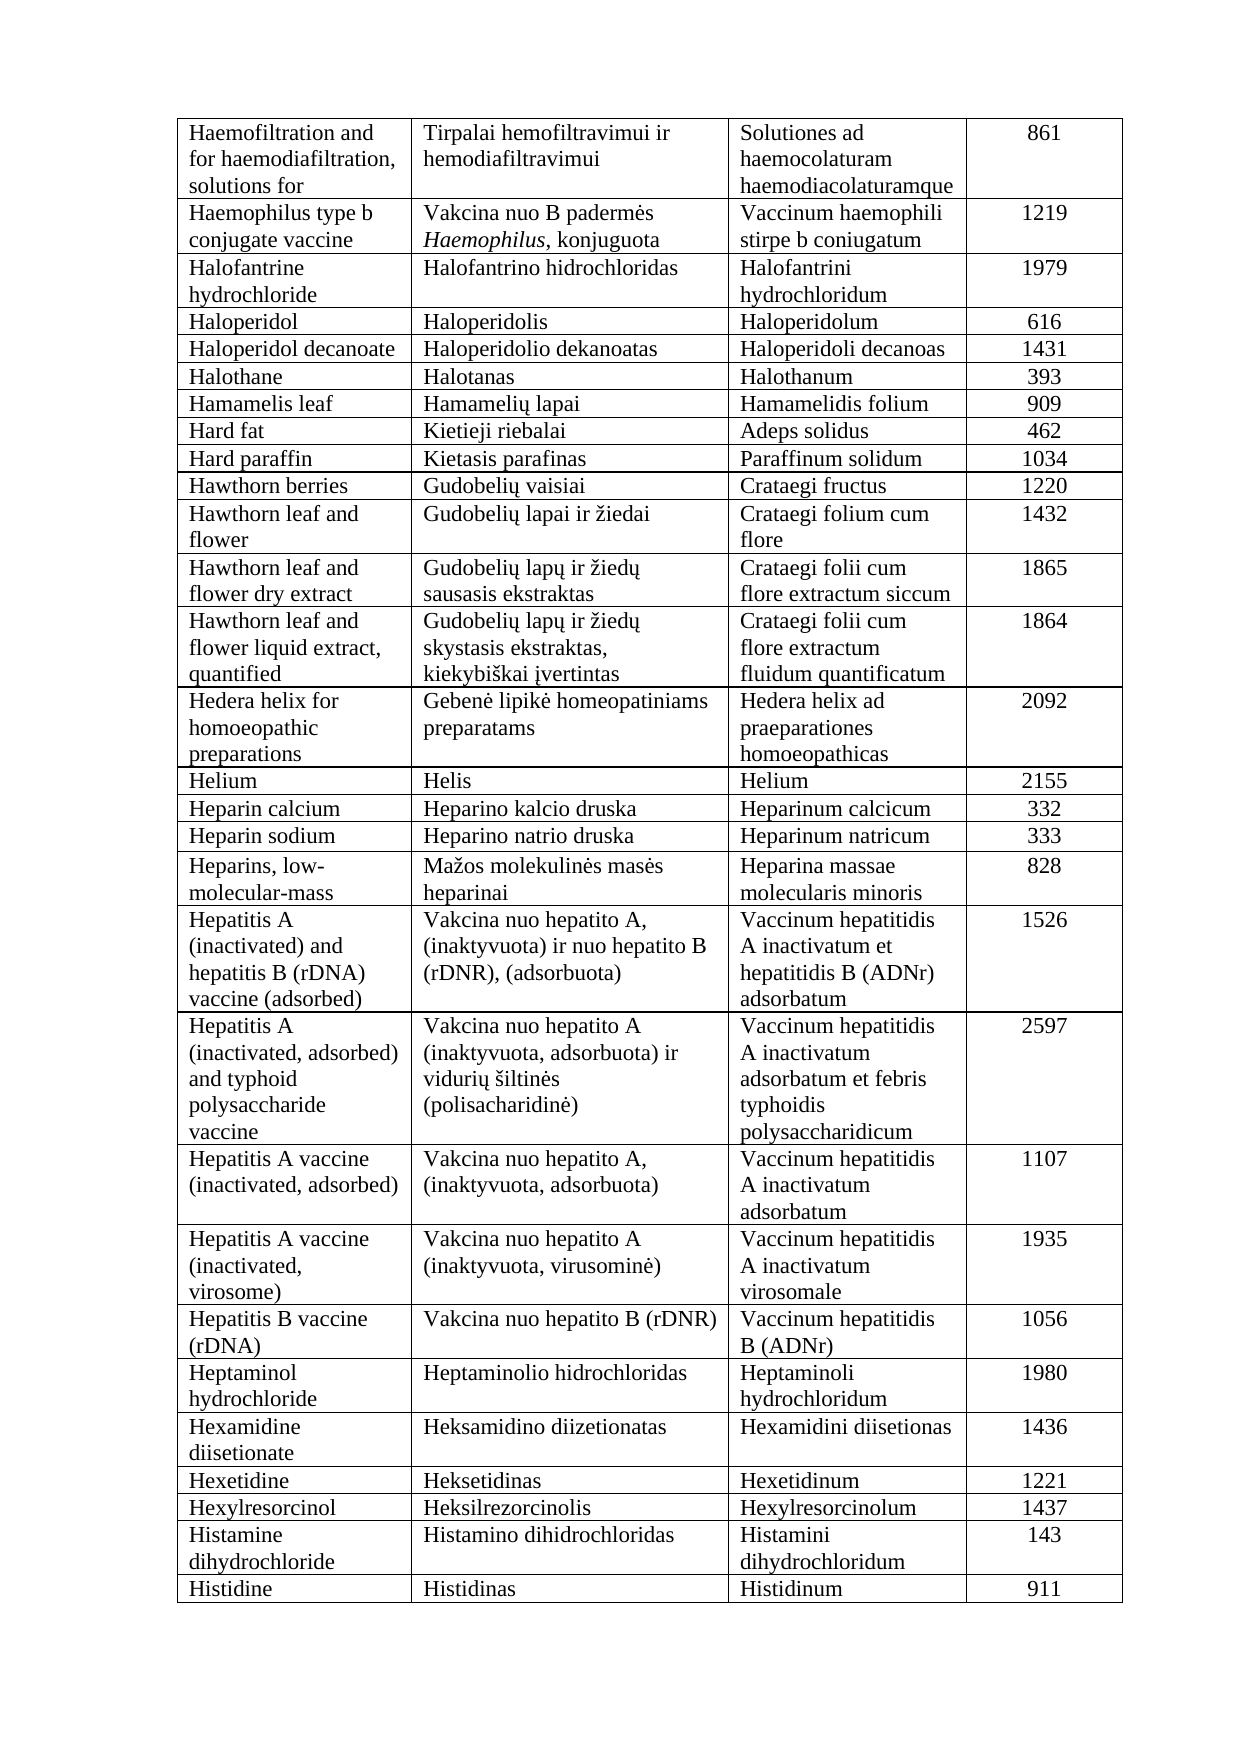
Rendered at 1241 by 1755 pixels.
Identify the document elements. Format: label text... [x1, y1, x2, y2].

table_cell 1865 [967, 554, 1122, 606]
table_cell Heptaminol hydrochloride [178, 1359, 411, 1412]
table_cell 1864 [967, 607, 1122, 686]
table_cell Heparino kalcio druska [412, 795, 728, 821]
table_cell Crataegi folii cum flore extractum siccum [729, 554, 966, 606]
table_cell Histidinas [412, 1575, 728, 1602]
table_cell Heksamidino diizetionatas [412, 1413, 728, 1466]
table_cell Gudobelių vaisiai [412, 473, 728, 499]
table_cell Heksetidinas [412, 1467, 728, 1493]
table_cell 616 [967, 308, 1122, 334]
table_cell 828 [967, 852, 1122, 905]
table_cell Hedera helix for homoeopathic preparations [178, 688, 411, 766]
table_cell Vaccinum hepatitidis B (ADNr) [729, 1305, 966, 1358]
table_cell Haloperidol [178, 308, 411, 334]
table_cell Heparina massae molecularis minoris [729, 852, 966, 905]
table_cell Heparin sodium [178, 822, 411, 851]
table_cell Kietieji riebalai [412, 418, 728, 444]
table_cell Hexamidine diisetionate [178, 1413, 411, 1466]
table_cell Vakcina nuo hepatito A (inaktyvuota, virusominė) [412, 1225, 728, 1304]
table_cell Hepatitis A vaccine (inactivated, adsorbed) [178, 1145, 411, 1224]
table_cell 1432 [967, 500, 1122, 552]
table_cell 1437 [967, 1494, 1122, 1520]
table_cell Halofantrino hidrochloridas [412, 254, 728, 307]
table_cell Gudobelių lapų ir žiedų sausasis ekstraktas [412, 554, 728, 606]
table_cell Hedera helix ad praeparationes homoeopathicas [729, 688, 966, 766]
table_cell Tirpalai hemofiltravimui ir hemodiafiltravimui [412, 119, 728, 198]
table_cell Hexetidinum [729, 1467, 966, 1493]
table_cell 462 [967, 418, 1122, 444]
table_cell 143 [967, 1521, 1122, 1574]
table_cell Heptaminolio hidrochloridas [412, 1359, 728, 1412]
table_cell Histamine dihydrochloride [178, 1521, 411, 1574]
table_cell Solutiones ad haemocolaturam haemodiacolaturamque [729, 119, 966, 198]
table_cell Hexylresorcinolum [729, 1494, 966, 1520]
table_cell Halothanum [729, 363, 966, 389]
table_cell Hawthorn leaf and flower dry extract [178, 554, 411, 606]
table_cell Hamamelių lapai [412, 390, 728, 417]
table_cell Crataegi fructus [729, 473, 966, 499]
table_cell 333 [967, 822, 1122, 851]
table_cell Adeps solidus [729, 418, 966, 444]
table_cell Heparino natrio druska [412, 822, 728, 851]
table_cell Vaccinum hepatitidis A inactivatum et hepatitidis B (ADNr) adsorbatum [729, 906, 966, 1011]
table_cell Vaccinum haemophili stirpe b coniugatum [729, 199, 966, 253]
table_cell 1221 [967, 1467, 1122, 1493]
table_cell Haemofiltration and for haemodiafiltration, solutions for [178, 119, 411, 198]
table_cell Hexylresorcinol [178, 1494, 411, 1520]
table_cell Hawthorn leaf and flower [178, 500, 411, 552]
table_cell Helis [412, 768, 728, 794]
table_cell Vaccinum hepatitidis A inactivatum virosomale [729, 1225, 966, 1304]
table_cell 2155 [967, 768, 1122, 794]
table_cell Halofantrini hydrochloridum [729, 254, 966, 307]
table_cell 909 [967, 390, 1122, 417]
table_cell 861 [967, 119, 1122, 198]
table_cell 1935 [967, 1225, 1122, 1304]
table_cell Hard paraffin [178, 445, 411, 471]
table_cell Helium [178, 768, 411, 794]
table_cell Hawthorn berries [178, 473, 411, 499]
table_cell Mažos molekulinės masės heparinai [412, 852, 728, 905]
table_cell Vaccinum hepatitidis A inactivatum adsorbatum [729, 1145, 966, 1224]
table_cell Vakcina nuo hepatito B (rDNR) [412, 1305, 728, 1358]
table_cell 1107 [967, 1145, 1122, 1224]
table_cell Halotanas [412, 363, 728, 389]
table_cell Halothane [178, 363, 411, 389]
table_cell 1220 [967, 473, 1122, 499]
table_cell Heptaminoli hydrochloridum [729, 1359, 966, 1412]
table_cell Paraffinum solidum [729, 445, 966, 471]
table_cell Haemophilus type b conjugate vaccine [178, 199, 411, 253]
table_cell Hamamelidis folium [729, 390, 966, 417]
table_cell Helium [729, 768, 966, 794]
table_cell Hawthorn leaf and flower liquid extract, quantified [178, 607, 411, 686]
table_cell Haloperidol decanoate [178, 335, 411, 362]
table_cell Vakcina nuo hepatito A (inaktyvuota, adsorbuota) ir vidurių šiltinės (polisacharidinė) [412, 1013, 728, 1144]
table_cell 1526 [967, 906, 1122, 1011]
table_cell Histidinum [729, 1575, 966, 1602]
table_cell Gudobelių lapai ir žiedai [412, 500, 728, 552]
table_cell Kietasis parafinas [412, 445, 728, 471]
table_cell 1431 [967, 335, 1122, 362]
table_cell 393 [967, 363, 1122, 389]
table_cell Heparinum natricum [729, 822, 966, 851]
table_cell Hepatitis A (inactivated) and hepatitis B (rDNA) vaccine (adsorbed) [178, 906, 411, 1011]
table_cell 1219 [967, 199, 1122, 253]
table_cell Hepatitis A (inactivated, adsorbed) and typhoid polysaccharide vaccine [178, 1013, 411, 1144]
table_cell Haloperidolis [412, 308, 728, 334]
table_cell Haloperidoli decanoas [729, 335, 966, 362]
table_cell Halofantrine hydrochloride [178, 254, 411, 307]
table_cell Heparin calcium [178, 795, 411, 821]
table_cell Heparins, low-molecular-mass [178, 852, 411, 905]
table_cell Histamino dihidrochloridas [412, 1521, 728, 1574]
table_cell Vakcina nuo B padermės Haemophilus, konjuguota [412, 199, 728, 253]
table_cell Heksilrezorcinolis [412, 1494, 728, 1520]
table_cell 1034 [967, 445, 1122, 471]
table_cell 2092 [967, 688, 1122, 766]
table_cell 1056 [967, 1305, 1122, 1358]
table_cell Gudobelių lapų ir žiedų skystasis ekstraktas, kiekybiškai įvertintas [412, 607, 728, 686]
table_cell Vakcina nuo hepatito A, (inaktyvuota) ir nuo hepatito B (rDNR), (adsorbuota) [412, 906, 728, 1011]
table_cell Crataegi folii cum flore extractum fluidum quantificatum [729, 607, 966, 686]
table_cell Haloperidolum [729, 308, 966, 334]
table_cell 1436 [967, 1413, 1122, 1466]
table_cell Vakcina nuo hepatito A, (inaktyvuota, adsorbuota) [412, 1145, 728, 1224]
table_cell Hepatitis A vaccine (inactivated, virosome) [178, 1225, 411, 1304]
table_cell Histidine [178, 1575, 411, 1602]
table_cell Crataegi folium cum flore [729, 500, 966, 552]
table_cell Gebenė lipikė homeopatiniams preparatams [412, 688, 728, 766]
table_cell Hepatitis B vaccine (rDNA) [178, 1305, 411, 1358]
table_cell 911 [967, 1575, 1122, 1602]
table_cell Heparinum calcicum [729, 795, 966, 821]
table_cell 332 [967, 795, 1122, 821]
table_cell Haloperidolio dekanoatas [412, 335, 728, 362]
table_cell 1980 [967, 1359, 1122, 1412]
table_cell Hexetidine [178, 1467, 411, 1493]
table_cell Vaccinum hepatitidis A inactivatum adsorbatum et febris typhoidis polysaccharidicum [729, 1013, 966, 1144]
table_cell 1979 [967, 254, 1122, 307]
table_cell Hard fat [178, 418, 411, 444]
table_cell Histamini dihydrochloridum [729, 1521, 966, 1574]
table_cell 2597 [967, 1013, 1122, 1144]
table_cell Hamamelis leaf [178, 390, 411, 417]
table_cell Hexamidini diisetionas [729, 1413, 966, 1466]
